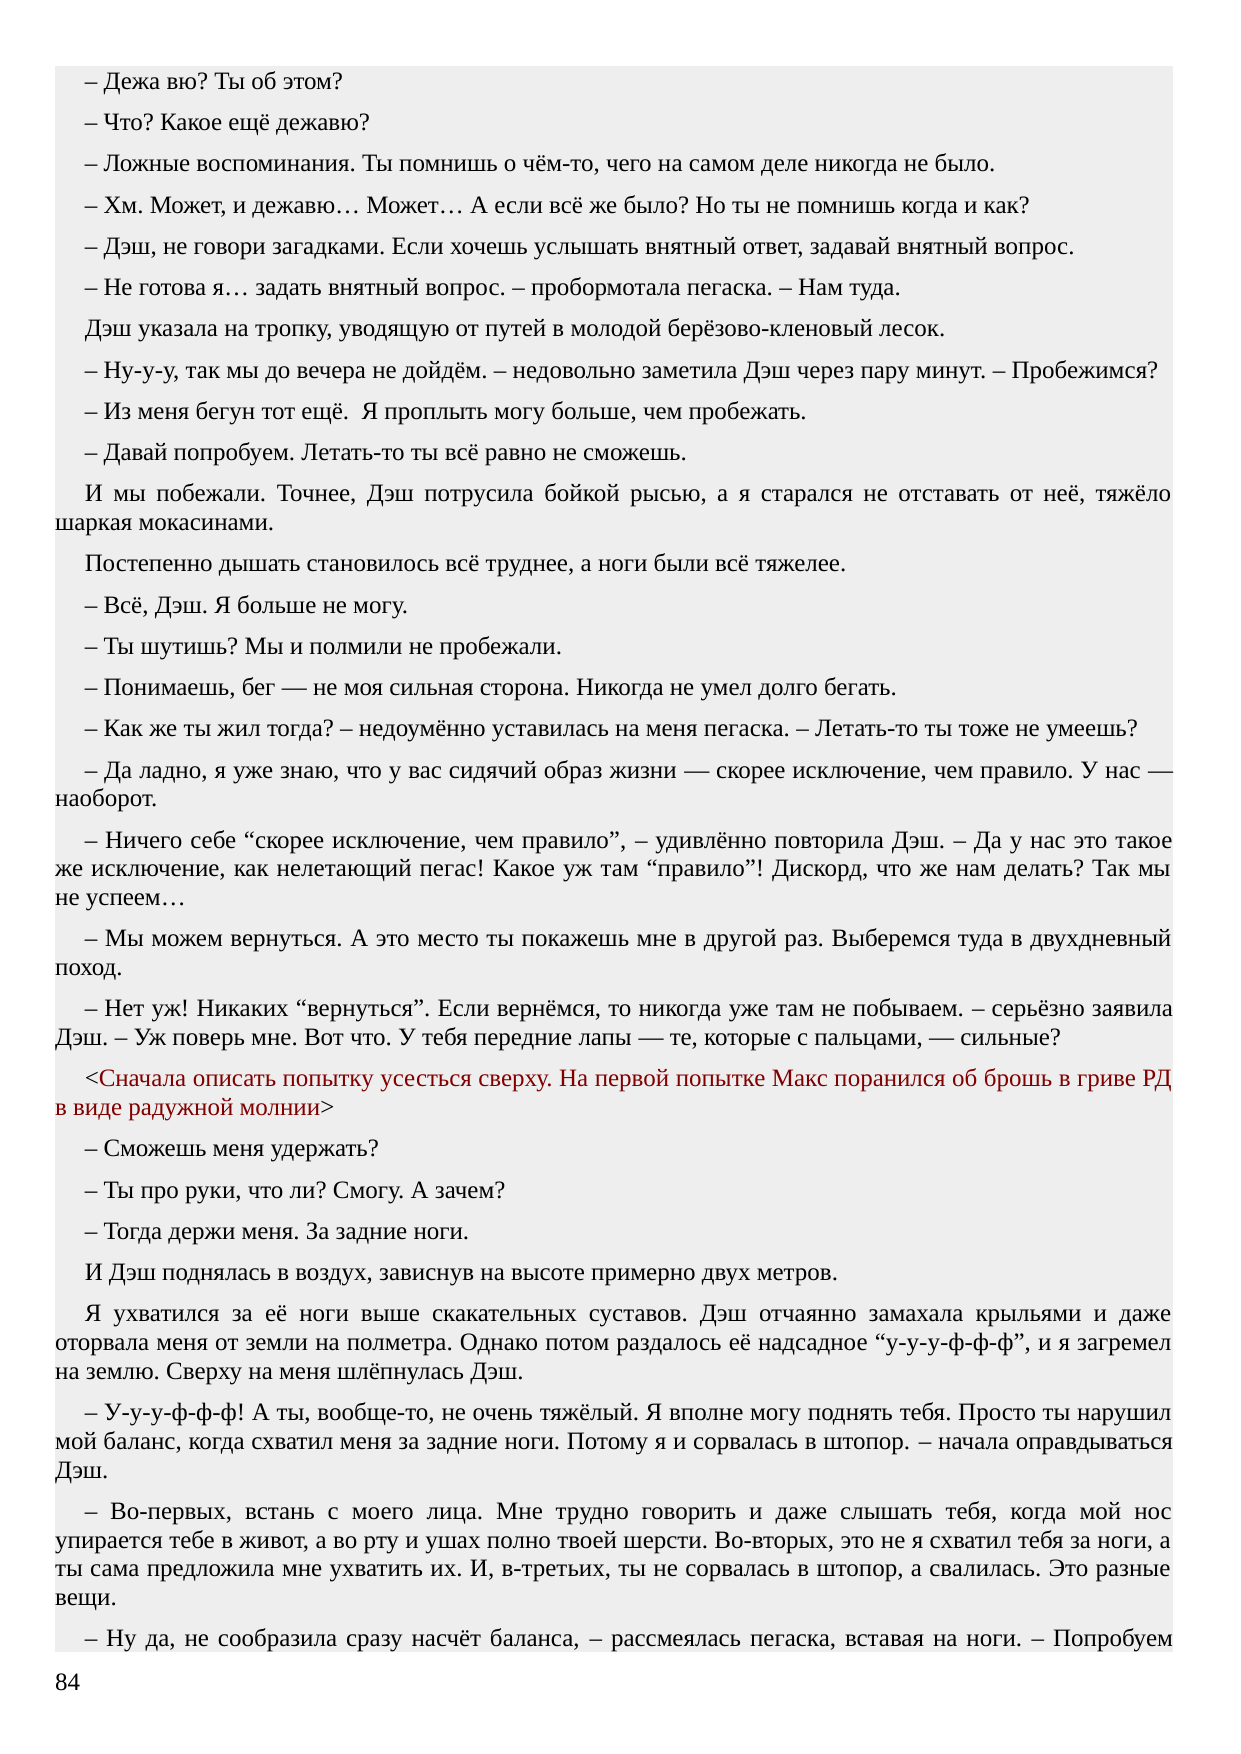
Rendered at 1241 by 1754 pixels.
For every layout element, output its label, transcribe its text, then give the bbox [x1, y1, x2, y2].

text – Да ладно, я уже знаю, что у вас сидячий образ жизни — скорее исключение, чем правило. У нас — наоборот. [55, 755, 1173, 812]
text – Как же ты жил тогда? – недоумённо уставилась на меня пегаска. – Летать-то ты тоже не умеешь? [55, 713, 1173, 742]
text – Ты шутишь? Мы и полмили не пробежали. [55, 631, 1173, 660]
text – Что? Какое ещё дежавю? [55, 107, 1173, 136]
text – Дежа вю? Ты об этом? [55, 66, 1173, 95]
text Постепенно дышать становилось всё труднее, а ноги были всё тяжелее. [55, 548, 1173, 577]
text И Дэш поднялась в воздух, зависнув на высоте примерно двух метров. [55, 1257, 1173, 1286]
text – Дэш, не говори загадками. Если хочешь услышать внятный ответ, задавай внятный вопрос. [55, 231, 1173, 260]
text – Ложные воспоминания. Ты помнишь о чём-то, чего на самом деле никогда не было. [55, 148, 1173, 177]
text – Давай попробуем. Летать-то ты всё равно не сможешь. [55, 437, 1173, 466]
text – Сможешь меня удержать? [55, 1133, 1173, 1162]
text – Во-первых, встань с моего лица. Мне трудно говорить и даже слышать тебя, когда мой нос упирается тебе в живот, а во рту и ушах полно твоей шерсти. Во-вторых, это не я схватил тебя за ноги, а ты сама предложила мне ухватить их. И, в-третьих, ты не сорвалась в штопор, а свалилась. Это разные вещи. [55, 1496, 1173, 1611]
text – Мы можем вернуться. А это место ты покажешь мне в другой раз. Выберемся туда в двухдневный поход. [55, 923, 1173, 981]
text – Ничего себе “скорее исключение, чем правило”, – удивлённо повторила Дэш. – Да у нас это такое же исключение, как нелетающий пегас! Какое уж там “правило”! Дискорд, что же нам делать? Так мы не успеем… [55, 825, 1173, 911]
text Я ухватился за её ноги выше скакательных суставов. Дэш отчаянно замахала крыльями и даже оторвала меня от земли на полметра. Однако потом раздалось её надсадное “у-у-у-ф-ф-ф”, и я загремел на землю. Сверху на меня шлёпнулась Дэш. [55, 1298, 1173, 1385]
text – Всё, Дэш. Я больше не могу. [55, 590, 1173, 618]
text И мы побежали. Точнее, Дэш потрусила бойкой рысью, а я старался не отставать от неё, тяжёло шаркая мокасинами. [55, 478, 1173, 536]
text – Тогда держи меня. За задние ноги. [55, 1216, 1173, 1245]
text <Cначала описать попытку усесться сверху. На первой попытке Макс поранился об брошь в гриве РД в виде радужной молнии> [55, 1063, 1173, 1121]
text – Ну да, не сообразила сразу насчёт баланса, – рассмеялась пегаска, вставая на ноги. – Попробуем [55, 1623, 1173, 1652]
text – У-у-у-ф-ф-ф! А ты, вообще-то, не очень тяжёлый. Я вполне могу поднять тебя. Просто ты нарушил мой баланс, когда схватил меня за задние ноги. Потому я и сорвалась в штопор. – начала оправдываться Дэш. [55, 1397, 1173, 1483]
text Дэш указала на тропку, уводящую от путей в молодой берёзово-кленовый лесок. [55, 313, 1173, 342]
text – Нет уж! Никаких “вернуться”. Если вернёмся, то никогда уже там не побываем. – серьёзно заявила Дэш. – Уж поверь мне. Вот что. У тебя передние лапы — те, которые с пальцами, — сильные? [55, 993, 1173, 1051]
text – Из меня бегун тот ещё. Я проплыть могу больше, чем пробежать. [55, 396, 1173, 425]
text – Хм. Может, и дежавю… Может… А если всё же было? Но ты не помнишь когда и как? [55, 190, 1173, 218]
text – Ну-у-у, так мы до вечера не дойдём. – недовольно заметила Дэш через пару минут. – Пробежимся? [55, 355, 1173, 383]
text – Ты про руки, что ли? Смогу. А зачем? [55, 1175, 1173, 1203]
text – Не готова я… задать внятный вопрос. – пробормотала пегаска. – Нам туда. [55, 272, 1173, 301]
text – Понимаешь, бег — не моя сильная сторона. Никогда не умел долго бегать. [55, 672, 1173, 701]
